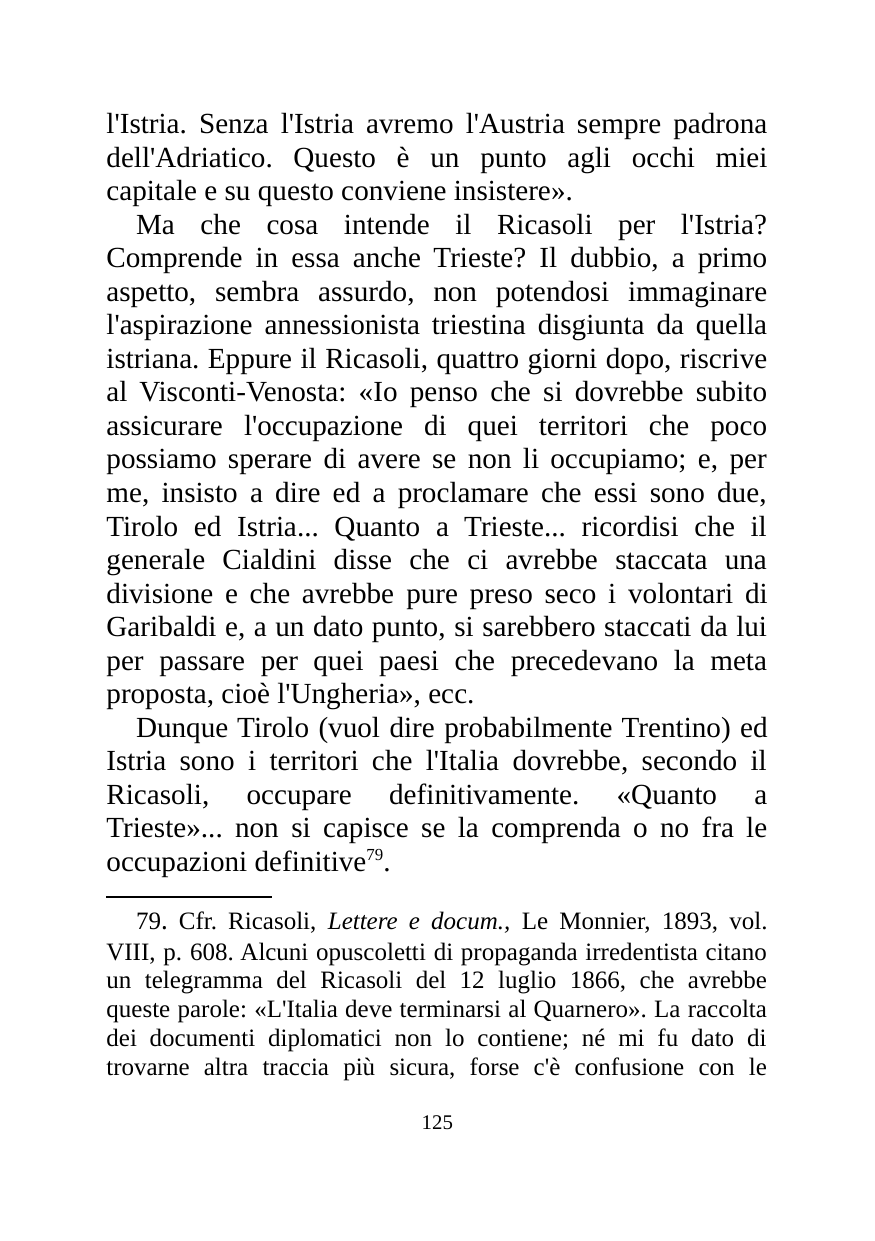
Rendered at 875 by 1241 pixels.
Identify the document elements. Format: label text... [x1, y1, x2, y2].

text . Cfr. Ricasoli, Lettere e docum., Le Monnier, 1893, vol. VIII, p. 608. Alcuni opuscoletti di propaganda irredentista citano un telegramma del Ricasoli del 12 luglio 1866, che avrebbe queste parole: «L'Italia deve terminarsi al Quarnero». La raccolta dei documenti diplomatici non lo contiene; né mi fu dato di trovarne altra traccia più sicura, forse c'è confusione con le [106, 903, 768, 1080]
text l'Istria. Senza l'Istria avremo l'Austria sempre padrona dell'Adriatico. Questo è un punto agli occhi miei capitale e su questo conviene insistere». [106, 106, 768, 207]
text Dunque Tirolo (vuol dire probabilmente Trentino) ed Istria sono i territori che l'Italia dovrebbe, secondo il Ricasoli, occupare definitivamente. «Quanto a Trieste»... non si capisce se la comprenda o no fra le occupazioni definitive. [106, 710, 768, 878]
text Ma che cosa intende il Ricasoli per l'Istria? Comprende in essa anche Trieste? Il dubbio, a primo aspetto, sembra assurdo, non potendosi immaginare l'aspirazione annessionista triestina disgiunta da quella istriana. Eppure il Ricasoli, quattro giorni dopo, riscrive al Visconti-Venosta: «Io penso che si dovrebbe subito assicurare l'occupazione di quei territori che poco possiamo sperare di avere se non li occupiamo; e, per me, insisto a dire ed a proclamare che essi sono due, Tirolo ed Istria... Quanto a Trieste... ricordisi che il generale Cialdini disse che ci avrebbe staccata una divisione e che avrebbe pure preso seco i volontari di Garibaldi e, a un dato punto, si sarebbero staccati da lui per passare per quei paesi che precedevano la meta proposta, cioè l'Ungheria», ecc. [106, 207, 768, 710]
